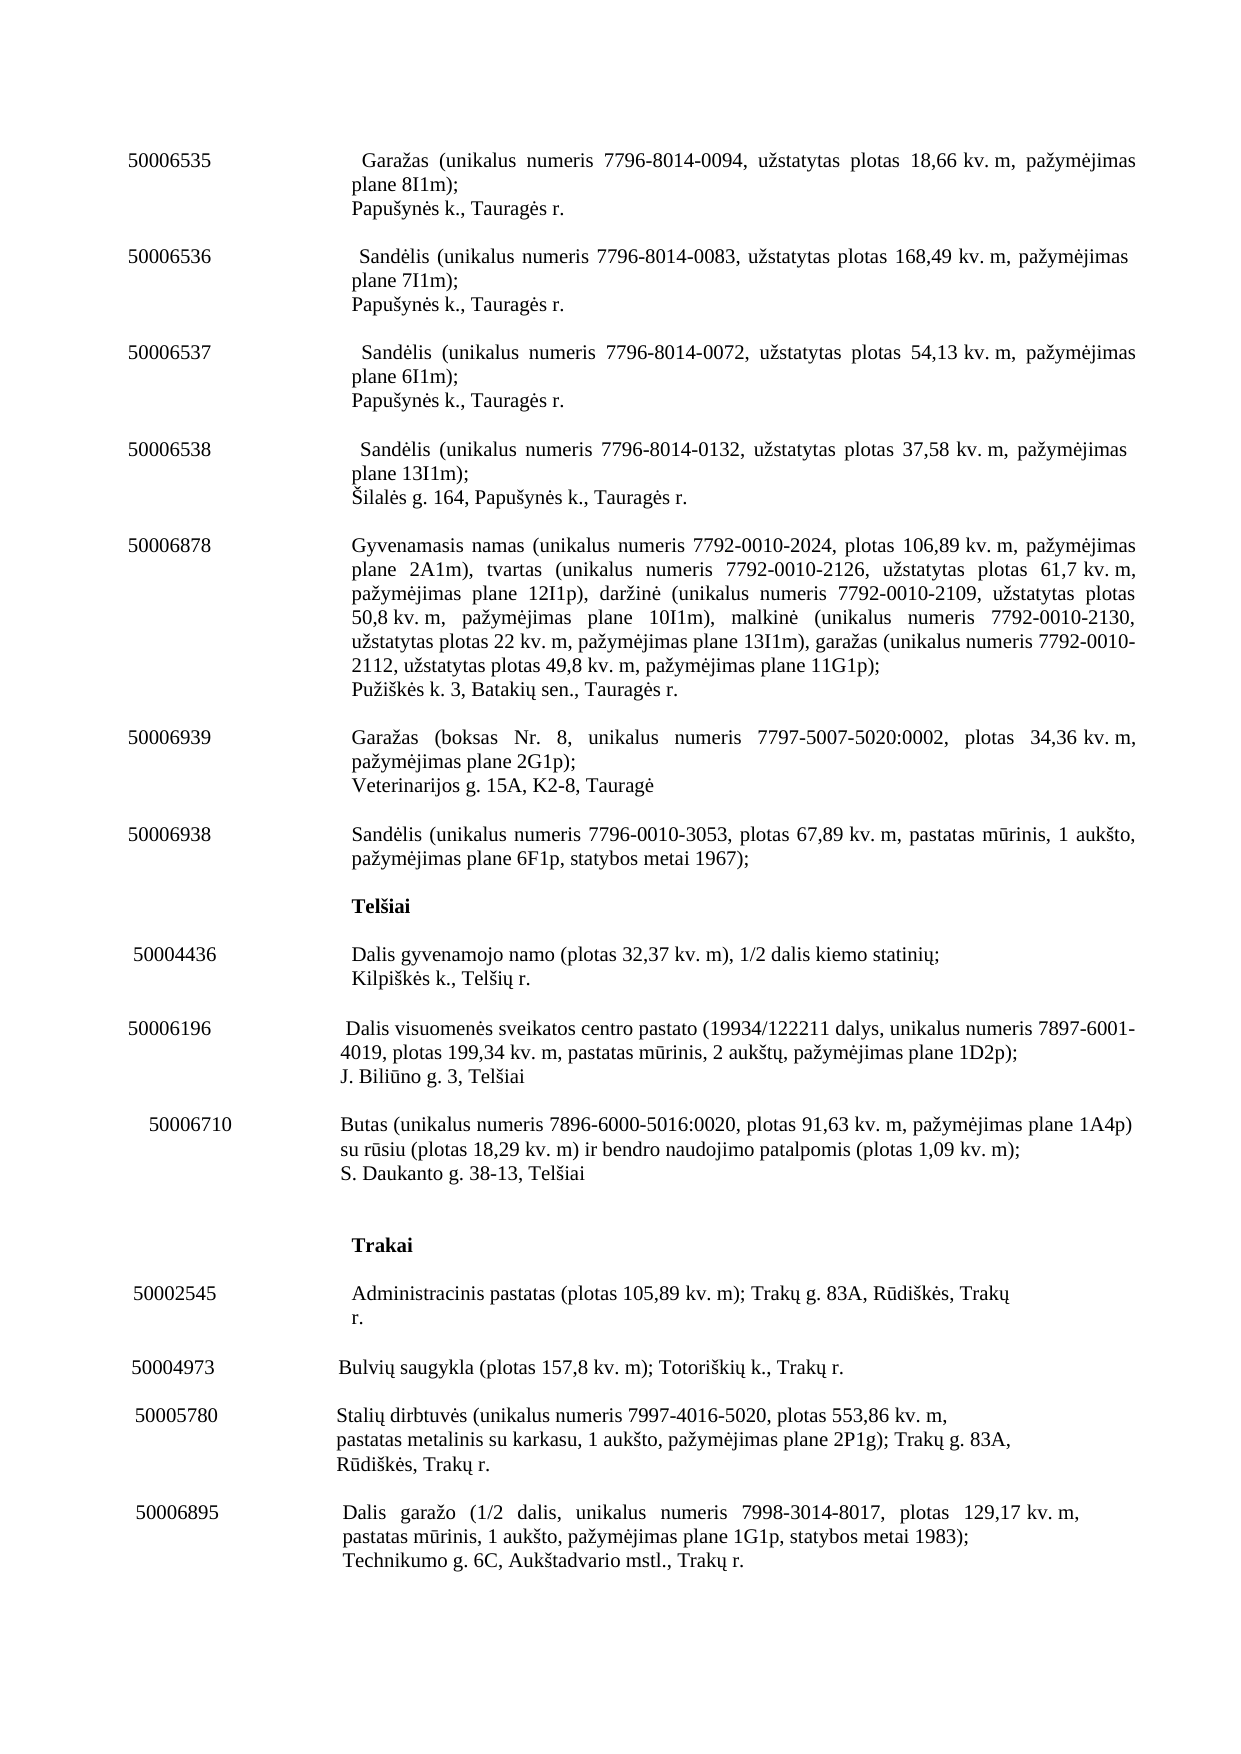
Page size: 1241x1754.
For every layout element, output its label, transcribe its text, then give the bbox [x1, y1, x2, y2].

table_cell [1162, 870, 1211, 894]
table_cell [101, 992, 116, 1016]
table_cell [1138, 1500, 1147, 1596]
table_cell [1147, 1500, 1157, 1596]
table_cell [1162, 894, 1211, 918]
table_cell 50005780 Stalių dirbtuvės (unikalus numeris 7997-4016-5020, plotas 553,86 kv. m, pastatas metalinis su karkasu, 1 aukšto, pažymėjimas plane 2P1g); Trakų g. 83A, Rūdiškės, Trakų r. [101, 1403, 1211, 1499]
table_cell [101, 340, 116, 436]
table_cell [1162, 821, 1211, 869]
table_cell 50006537 [116, 340, 340, 436]
table_cell [101, 894, 116, 918]
table_cell [1162, 340, 1211, 436]
table_cell Telšiai [340, 894, 1147, 918]
table_cell [1090, 1281, 1095, 1331]
table_cell [1138, 1281, 1147, 1331]
table_cell [1157, 1233, 1162, 1257]
table_cell [1162, 918, 1211, 942]
table_cell [116, 992, 1147, 1016]
table_cell Trakai [340, 1233, 1147, 1257]
table_cell [1147, 1257, 1157, 1281]
table_cell [101, 148, 116, 244]
table_cell [1147, 918, 1157, 942]
table_cell [1157, 918, 1162, 942]
table_cell Garažas (boksas Nr. 8, unikalus numeris 7797-5007-5020:0002, plotas 34,36 kv. m, pažymėjimas plane 2G1p); Veterinarijos g. 15A, K2-8, Tauragė [340, 725, 1147, 821]
table_cell [1157, 244, 1162, 340]
table_cell [1162, 148, 1211, 244]
table_cell [1095, 1500, 1138, 1596]
table_cell [1147, 1209, 1157, 1233]
table_cell [1147, 533, 1157, 725]
table_cell Sandėlis (unikalus numeris 7796-8014-0072, užstatytas plotas 54,13 kv. m, pažymėjimas plane 6I1m); Papušynės k., Tauragės r. [340, 340, 1147, 436]
table_cell 50006535 [116, 148, 340, 244]
table_cell [1157, 821, 1162, 869]
table_cell 50006538 [116, 436, 340, 533]
table_cell [1162, 942, 1211, 992]
table_cell [101, 244, 116, 340]
table_cell [1157, 1016, 1162, 1112]
table_cell [1157, 1500, 1162, 1596]
table_cell [1162, 1016, 1211, 1112]
table_cell [1090, 1500, 1095, 1596]
table_cell [1157, 1113, 1162, 1209]
table_cell [122, 1500, 135, 1596]
table_cell [101, 1281, 116, 1331]
table_cell [1095, 942, 1138, 992]
table_cell 50002545 [116, 1281, 340, 1331]
table_cell [1147, 1281, 1157, 1331]
table_cell [1162, 1257, 1211, 1281]
table_cell [1065, 1281, 1090, 1331]
table_cell [1147, 148, 1157, 244]
table_cell [1147, 1331, 1157, 1355]
table_cell [1065, 942, 1090, 992]
table_cell [1157, 340, 1162, 436]
table_cell 50006196 [116, 1016, 340, 1112]
table_cell [101, 1209, 116, 1233]
table_cell [1147, 1113, 1157, 1209]
table_cell [1147, 942, 1157, 992]
table_cell [1138, 942, 1147, 992]
table_cell [116, 894, 340, 918]
table_cell Gyvenamasis namas (unikalus numeris 7792-0010-2024, plotas 106,89 kv. m, pažymėjimas plane 2A1m), tvartas (unikalus numeris 7792-0010-2126, užstatytas plotas 61,7 kv. m, pažymėjimas plane 12I1p), daržinė (unikalus numeris 7792-0010-2109, užstatytas plotas 50,8 kv. m, pažymėjimas plane 10I1m), malkinė (unikalus numeris 7792-0010-2130, užstatytas plotas 22 kv. m, pažymėjimas plane 13I1m), garažas (unikalus numeris 7792-0010-2112, užstatytas plotas 49,8 kv. m, pažymėjimas plane 11G1p); Pužiškės k. 3, Batakių sen., Tauragės r. [340, 533, 1147, 725]
table_cell [1157, 436, 1162, 533]
table_cell Dalis gyvenamojo namo (plotas 32,37 kv. m), 1/2 dalis kiemo statinių; Kilpiškės k., Telšių r. [340, 942, 1021, 992]
table_cell [1157, 894, 1162, 918]
table_cell 50004973 Bulvių saugykla (plotas 157,8 kv. m); Totoriškių k., Trakų r. [116, 1355, 1147, 1403]
table_cell [1147, 894, 1157, 918]
table_cell Garažas (unikalus numeris 7796-8014-0094, užstatytas plotas 18,66 kv. m, pažymėjimas plane 8I1m); Papušynės k., Tauragės r. [340, 148, 1147, 244]
table_cell [1162, 1209, 1211, 1233]
table_cell [101, 1500, 116, 1596]
table_cell [1162, 1233, 1211, 1257]
table_cell Butas (unikalus numeris 7896-6000-5016:0020, plotas 91,63 kv. m, pažymėjimas plane 1A4p) su rūsiu (plotas 18,29 kv. m) ir bendro naudojimo patalpomis (plotas 1,09 kv. m); S. Daukanto g. 38-13, Telšiai [340, 1113, 1147, 1209]
table_cell [1162, 1113, 1211, 1209]
table_cell 50006878 [116, 533, 340, 725]
table_cell [1162, 1500, 1211, 1596]
table_cell [101, 1355, 116, 1403]
table_cell [1162, 1355, 1211, 1403]
table_cell [116, 1233, 340, 1257]
table_cell 50004436 [116, 942, 340, 992]
table_cell [1162, 1331, 1211, 1355]
table_cell [1147, 821, 1157, 869]
table_cell [1147, 725, 1157, 821]
table_cell [1147, 1355, 1157, 1403]
table_cell [1157, 725, 1162, 821]
table_cell [1147, 1233, 1157, 1257]
table_cell [1157, 1209, 1162, 1233]
table_cell [1157, 942, 1162, 992]
table_cell Administracinis pastatas (plotas 105,89 kv. m); Trakų g. 83A, Rūdiškės, Trakų r. [340, 1281, 1021, 1331]
table_cell [116, 1209, 1147, 1233]
table_cell [1157, 1331, 1162, 1355]
table_cell [101, 918, 116, 942]
table_cell 50006939 [116, 725, 340, 821]
table_cell [1157, 533, 1162, 725]
table_cell [1147, 870, 1157, 894]
table_cell [116, 918, 1147, 942]
table_cell [1162, 992, 1211, 1016]
table_cell [1157, 1281, 1162, 1331]
table_cell 50006710 [116, 1113, 340, 1209]
table_cell [1147, 436, 1157, 533]
table_cell 50006895 Dalis garažo (1/2 dalis, unikalus numeris 7998-3014-8017, plotas 129,17 kv. m, pastatas mūrinis, 1 aukšto, pažymėjimas plane 1G1p, statybos metai 1983); Technikumo g. 6C, Aukštadvario mstl., Trakų r. [135, 1500, 1090, 1596]
table_cell [1157, 870, 1162, 894]
table_cell [101, 942, 116, 992]
table_cell [101, 436, 116, 533]
table_cell 50006536 [116, 244, 340, 340]
table_cell [101, 821, 116, 869]
table_cell [1147, 340, 1157, 436]
table_cell [101, 870, 116, 894]
table_cell [101, 1331, 116, 1355]
table_cell [1147, 992, 1157, 1016]
table_cell [1021, 1281, 1065, 1331]
table_cell [101, 1113, 116, 1209]
table_cell [1090, 942, 1095, 992]
table_cell Dalis visuomenės sveikatos centro pastato (19934/122211 dalys, unikalus numeris 7897-6001-4019, plotas 199,34 kv. m, pastatas mūrinis, 2 aukštų, pažymėjimas plane 1D2p); J. Biliūno g. 3, Telšiai [340, 1016, 1147, 1112]
table_cell [1162, 244, 1211, 340]
table_cell [101, 1016, 116, 1112]
table_cell [1147, 244, 1157, 340]
table_cell [1162, 436, 1211, 533]
table_cell [1095, 1281, 1138, 1331]
table_cell [116, 1257, 1147, 1281]
table_cell [1147, 1016, 1157, 1112]
table_cell [101, 1233, 116, 1257]
table_cell [101, 533, 116, 725]
table_cell [116, 1331, 1147, 1355]
table_cell [116, 870, 1147, 894]
table_cell Sandėlis (unikalus numeris 7796-0010-3053, plotas 67,89 kv. m, pastatas mūrinis, 1 aukšto, pažymėjimas plane 6F1p, statybos metai 1967); [340, 821, 1147, 869]
table_cell [1162, 725, 1211, 821]
table_cell [1162, 533, 1211, 725]
table_cell [1021, 942, 1065, 992]
table_cell [101, 725, 116, 821]
table_cell Sandėlis (unikalus numeris 7796-8014-0083, užstatytas plotas 168,49 kv. m, pažymėjimas plane 7I1m); Papušynės k., Tauragės r. [340, 244, 1147, 340]
table_cell Sandėlis (unikalus numeris 7796-8014-0132, užstatytas plotas 37,58 kv. m, pažymėjimas plane 13I1m); Šilalės g. 164, Papušynės k., Tauragės r. [340, 436, 1147, 533]
table_cell [1162, 1281, 1211, 1331]
table_cell [1157, 148, 1162, 244]
table_cell [1157, 1355, 1162, 1403]
table_cell [116, 1500, 122, 1596]
table_cell [1157, 992, 1162, 1016]
table_cell [101, 1257, 116, 1281]
table_cell [1157, 1257, 1162, 1281]
table_cell 50006938 [116, 821, 340, 869]
